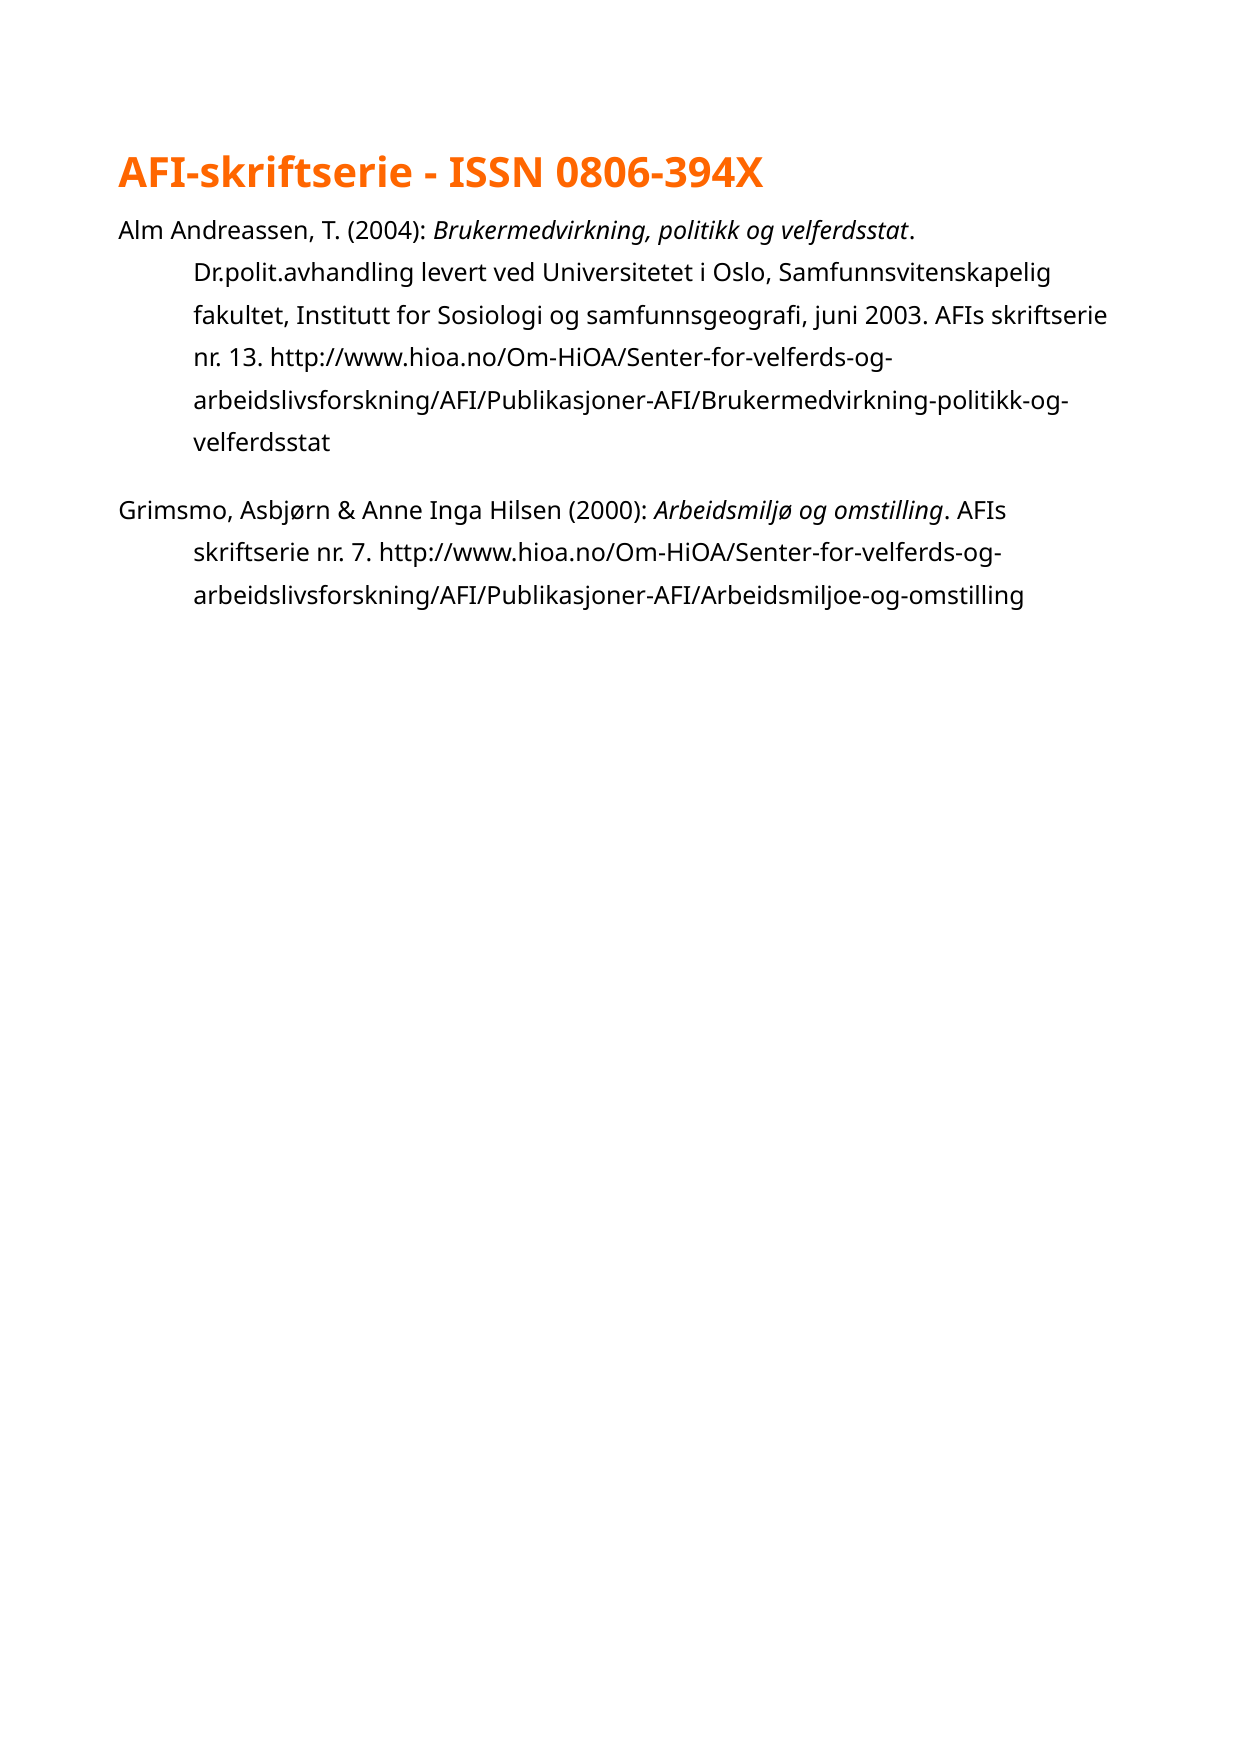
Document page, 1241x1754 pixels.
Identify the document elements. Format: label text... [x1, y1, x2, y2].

text AFI-skriftserie - ISSN 0806-394X [118, 143, 1122, 200]
list Grimsmo, Asbjørn & Anne Inga Hilsen (2000): Arbeidsmiljø og omstilling. AFIs skriftserie nr. 7. http://www.hioa.no/Om-HiOA/Senter-for-velferds-og-arbeidslivsforskning/AFI/Publikasjoner-AFI/Arbeidsmiljoe-og-omstilling [118, 492, 1122, 611]
list Alm Andreassen, T. (2004): Brukermedvirkning, politikk og velferdsstat. Dr.polit.avhandling levert ved Universitetet i Oslo, Samfunnsvitenskapelig fakultet, Institutt for Sosiologi og samfunnsgeografi, juni 2003. AFIs skriftserie nr. 13. http://www.hioa.no/Om-HiOA/Senter-for-velferds-og-arbeidslivsforskning/AFI/Publikasjoner-AFI/Brukermedvirkning-politikk-og-velferdsstat [118, 212, 1122, 459]
